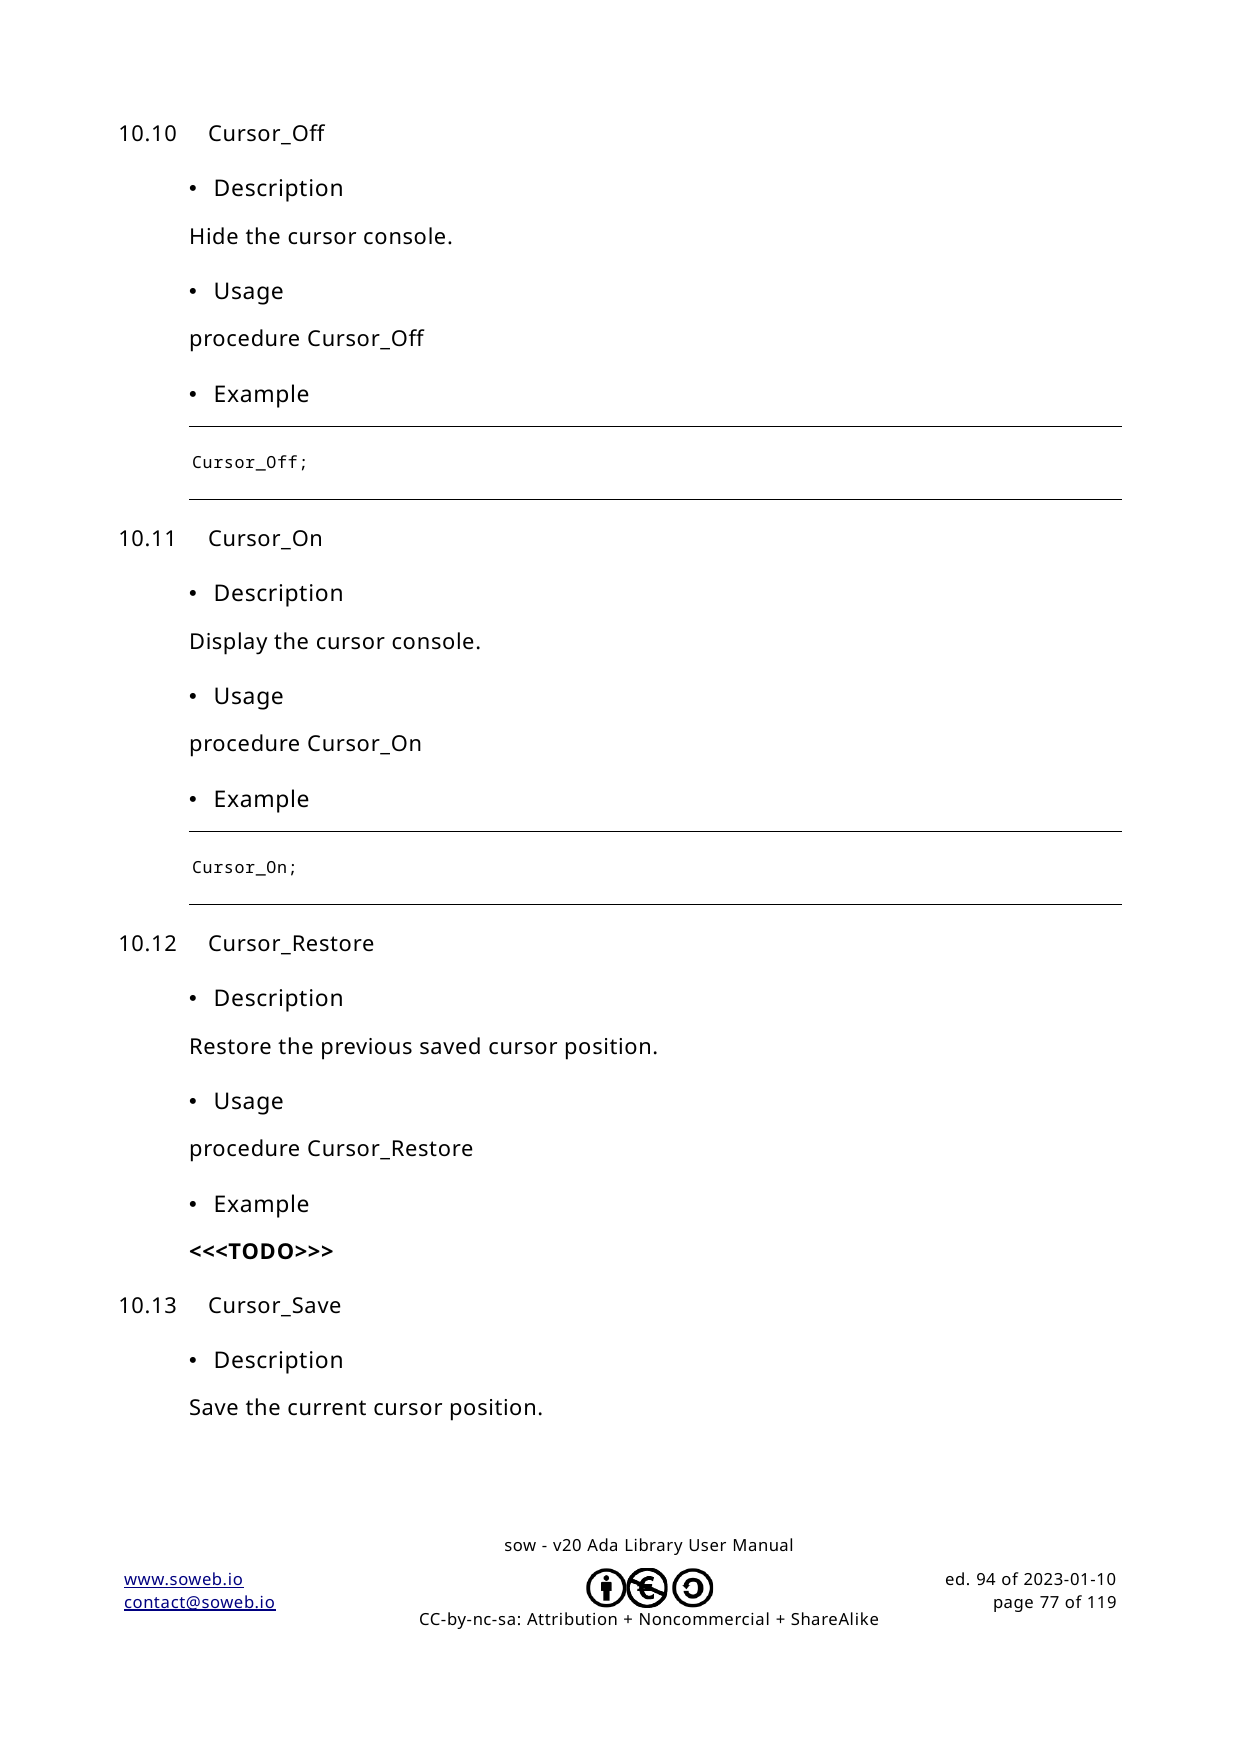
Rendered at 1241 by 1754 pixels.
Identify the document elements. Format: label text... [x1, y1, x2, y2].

subtitle Example [189, 377, 1122, 408]
subtitle Cursor_Off [118, 118, 1122, 148]
text Hide the cursor console. [189, 221, 1122, 251]
text procedure Cursor_Restore [189, 1133, 1122, 1163]
text procedure Cursor_Off [189, 323, 1122, 353]
subtitle Cursor_On [118, 523, 1122, 553]
text procedure Cursor_On [189, 728, 1122, 758]
text <<<TODO>>> [189, 1236, 1122, 1266]
picture [672, 1568, 714, 1608]
subtitle Usage [189, 1084, 1122, 1116]
subtitle Usage [189, 274, 1122, 306]
subtitle Cursor_Save [118, 1289, 1122, 1319]
text Save the current cursor position. [189, 1392, 1122, 1422]
text Display the cursor console. [189, 626, 1122, 656]
subtitle Description [189, 172, 1122, 203]
picture [585, 1568, 668, 1608]
text Restore the previous saved cursor position. [189, 1031, 1122, 1061]
list Cursor_On; [189, 832, 1122, 904]
subtitle Cursor_Restore [118, 928, 1122, 958]
subtitle Description [189, 577, 1122, 608]
subtitle Description [189, 982, 1122, 1013]
subtitle Description [189, 1343, 1122, 1374]
subtitle Example [189, 1187, 1122, 1218]
subtitle Example [189, 782, 1122, 813]
subtitle Usage [189, 679, 1122, 711]
list Cursor_Off; [189, 427, 1122, 499]
